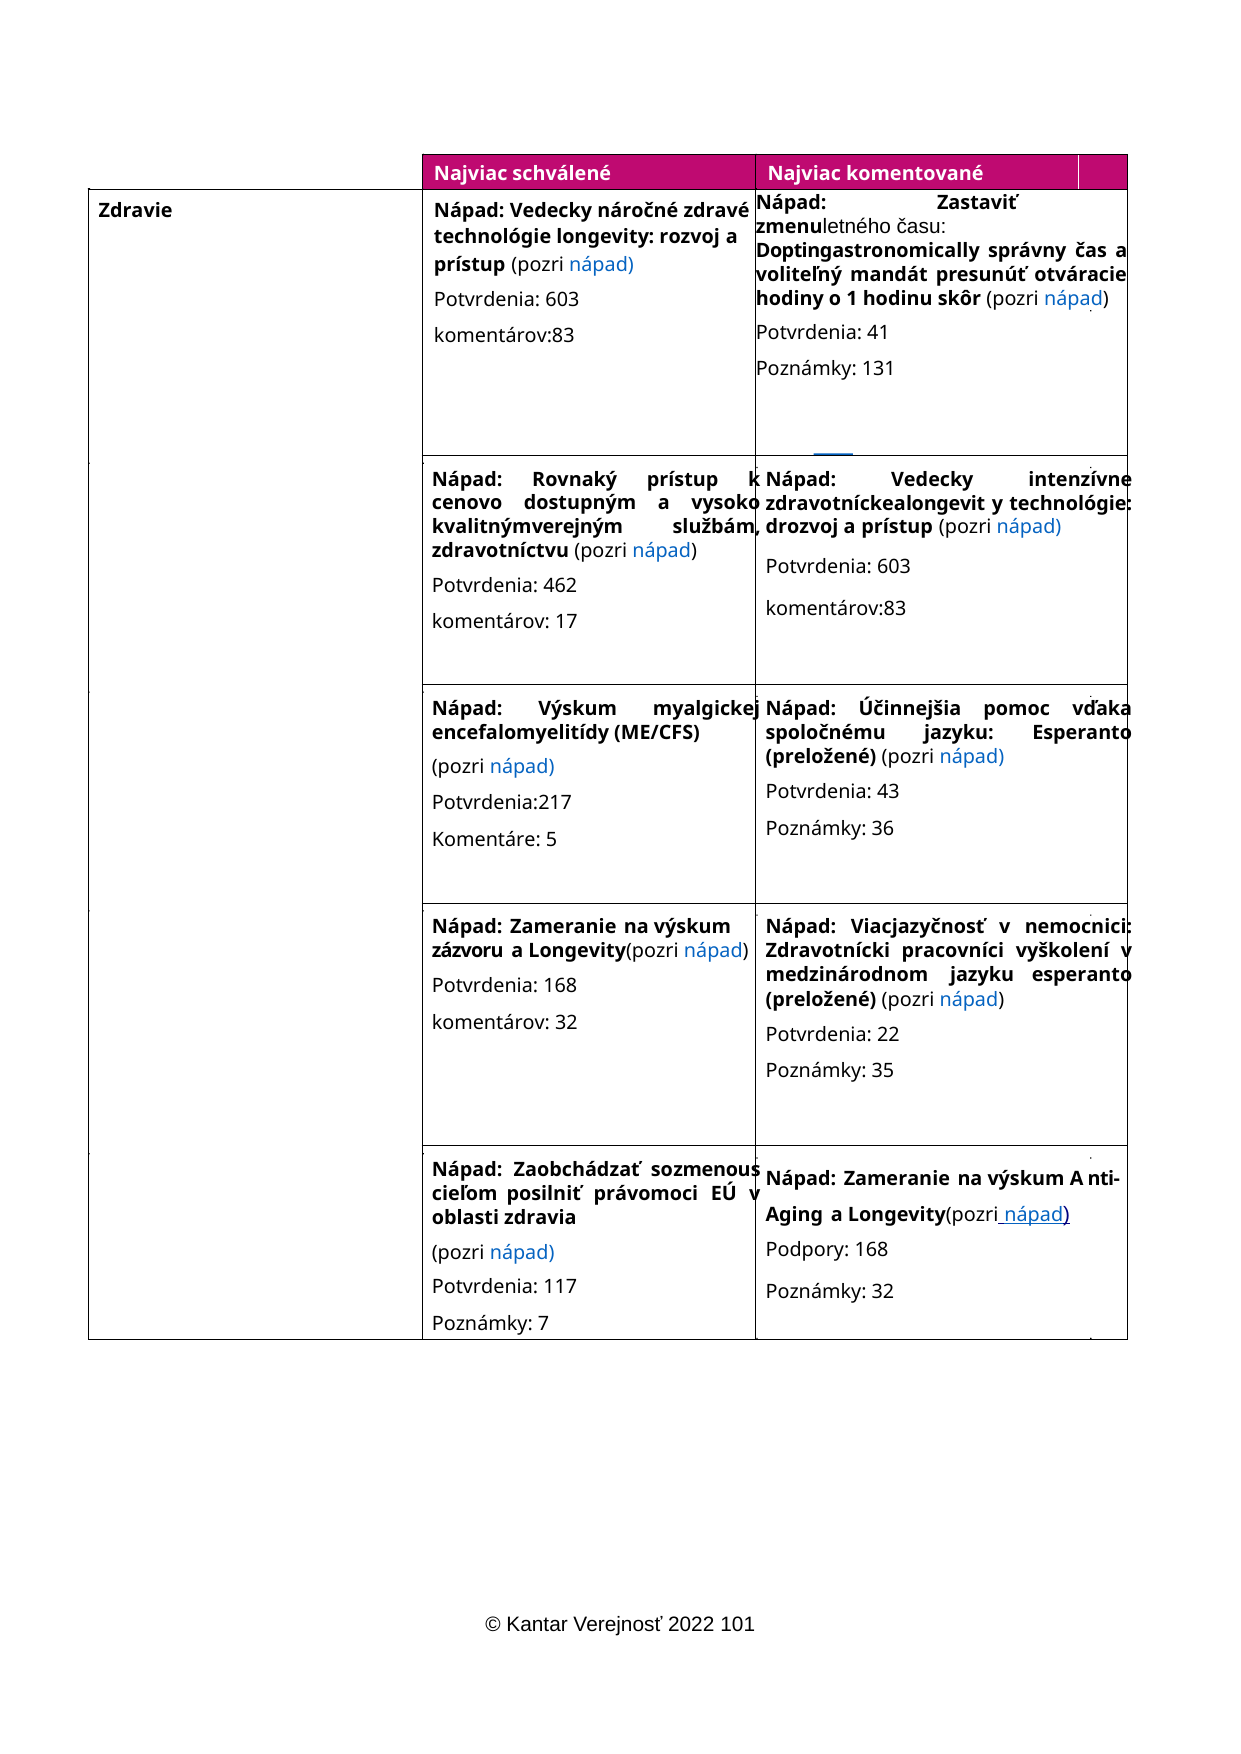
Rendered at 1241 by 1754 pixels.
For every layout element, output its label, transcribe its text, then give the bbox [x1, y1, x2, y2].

table_header Najviac schválené [434, 155, 745, 189]
table_header [423, 155, 434, 189]
table_cell Nápad: Zameranie na výskum zázvoru a Longevity(pozri nápad) Potvrdenia: 168 komentárov: 32 [423, 904, 755, 1145]
table_cell Zdravie [89, 190, 422, 1339]
table_cell Nápad: Viacjazyčnosť v nemocnici: Zdravotnícki pracovníci vyškolení v medzinárodnom jazyku esperanto (preložené) (pozri nápad) Potvrdenia: 22 Poznámky: 35 [756, 904, 1127, 1145]
table_cell Nápad: Zastaviť zmenuletného času: Doptingastronomically správny čas a voliteľný mandát presunúť otváracie hodiny o 1 hodinu skôr (pozri nápad) Potvrdenia: 41 Poznámky: 131 [756, 190, 1127, 455]
table_cell Nápad: Vedecky náročné zdravé technológie longevity: rozvoj a prístup (pozri nápad) Potvrdenia: 603 komentárov:83 [423, 190, 755, 455]
table_header [745, 155, 755, 189]
table_header [89, 154, 422, 189]
table_cell Nápad: Zameranie na výskum A nti-Aging a Longevity(pozri nápad) Podpory: 168 Poznámky: 32 [756, 1146, 1127, 1339]
table_cell Nápad: Zaobchádzať sozmenous cieľom posilniť právomoci EÚ v oblasti zdravia (pozri nápad) Potvrdenia: 117 Poznámky: 7 [423, 1146, 755, 1339]
table_cell Nápad: Výskum myalgickej encefalomyelitídy (ME/CFS) (pozri nápad) Potvrdenia:217 Komentáre: 5 [423, 685, 755, 903]
table_cell Nápad: Vedecky intenzívne zdravotníckealongevit y technológie: drozvoj a prístup (pozri nápad) Potvrdenia: 603 komentárov:83 [756, 456, 1127, 684]
table_cell Nápad: Účinnejšia pomoc vďaka spoločnému jazyku: Esperanto (preložené) (pozri nápad) Potvrdenia: 43 Poznámky: 36 [756, 685, 1127, 903]
table_header [756, 155, 767, 189]
table_header [1079, 155, 1127, 189]
table_cell Nápad: Rovnaký prístup k cenovo dostupným a vysoko kvalitnýmverejným službám, zdravotníctvu (pozri nápad) Potvrdenia: 462 komentárov: 17 [423, 456, 755, 684]
table_header Najviac komentované [767, 155, 1078, 189]
